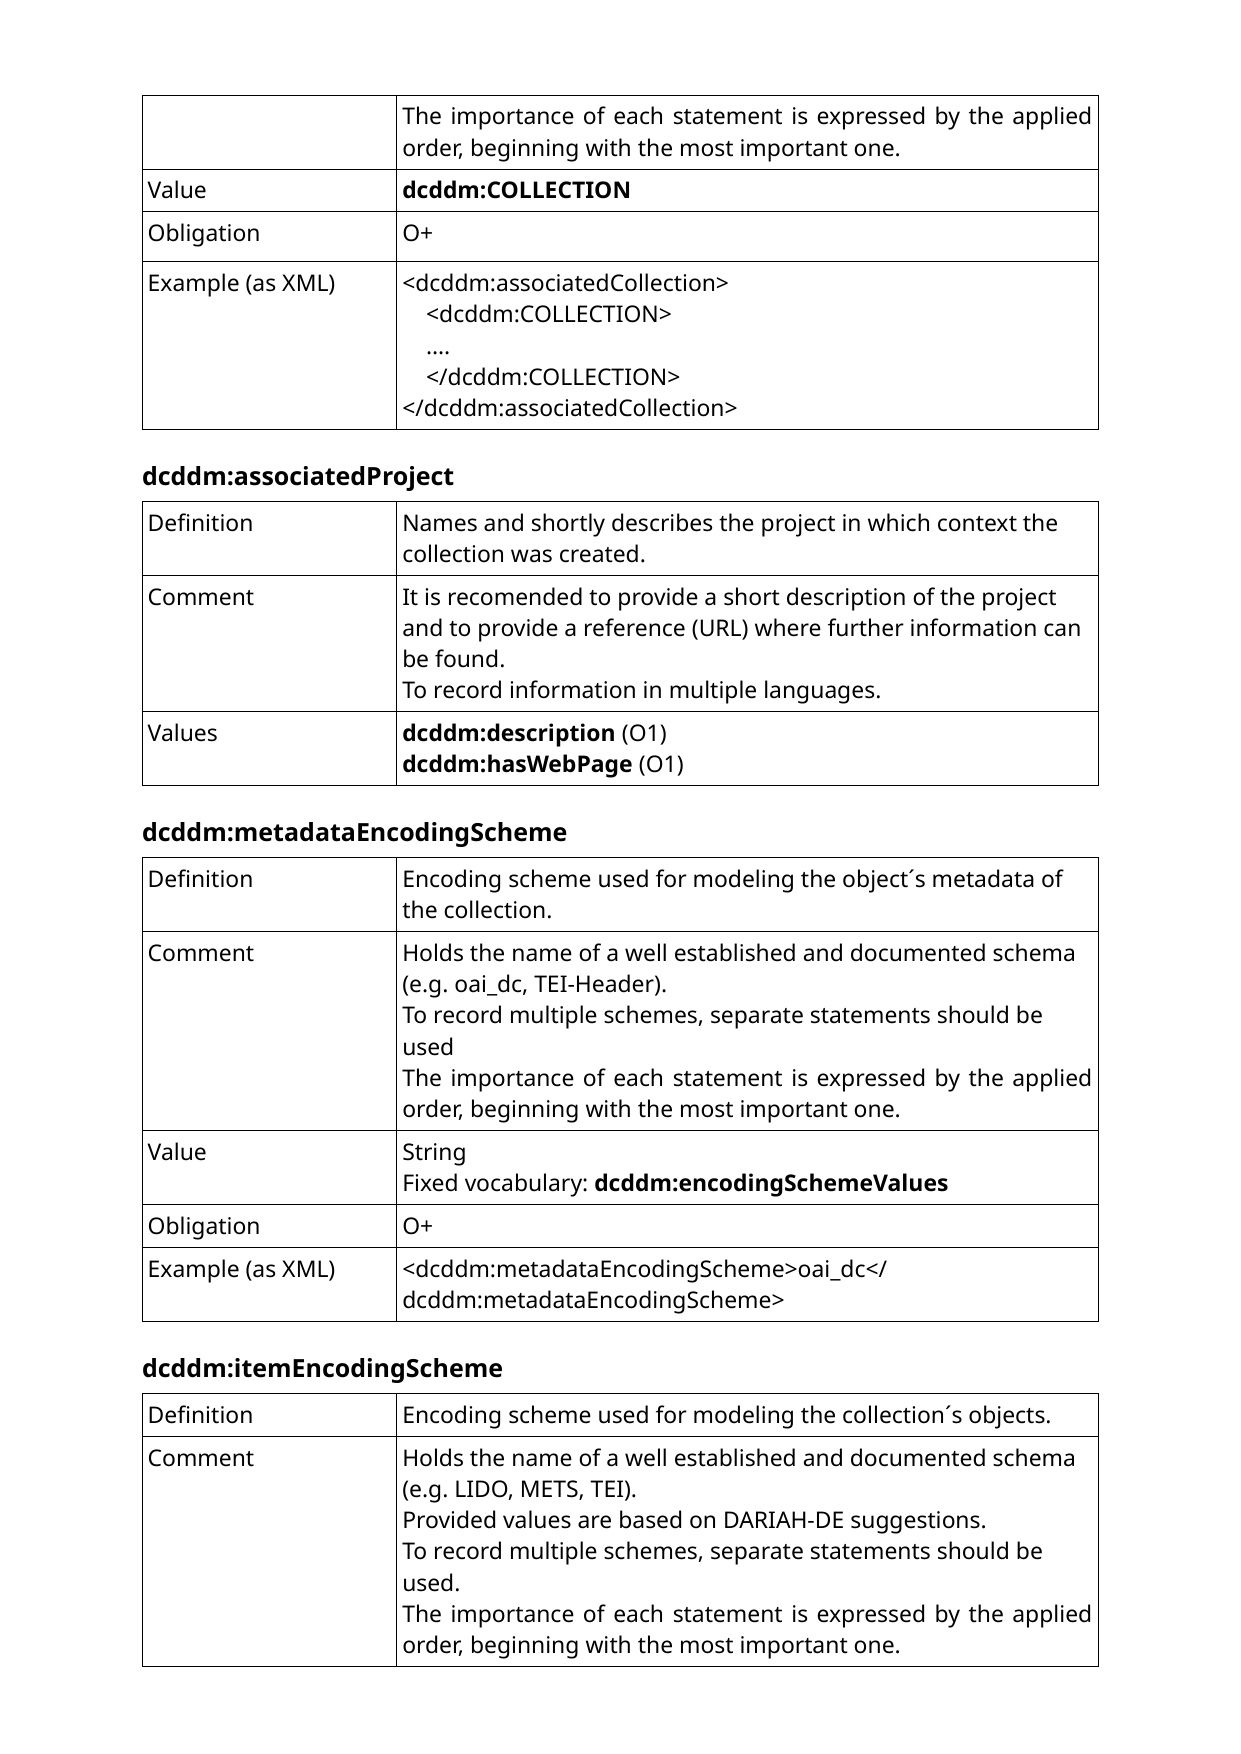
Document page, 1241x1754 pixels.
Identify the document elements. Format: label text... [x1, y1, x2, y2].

table_cell Comment [143, 932, 396, 1130]
table_header Names and shortly describes the project in which context the collection was created. [397, 502, 1098, 575]
table_cell Comment [143, 576, 396, 711]
table_cell dcddm:COLLECTION [397, 170, 1098, 211]
subtitle dcddm:itemEncodingScheme [142, 1350, 1098, 1384]
table_cell Values [143, 712, 396, 785]
table_cell It is recomended to provide a short description of the project and to provide a reference (URL) where further information can be found. To record information in multiple languages. [397, 576, 1098, 711]
table_cell Value [143, 1131, 396, 1204]
table_header Definition [143, 502, 396, 575]
table_cell String Fixed vocabulary: dcddm:encodingSchemeValues [397, 1131, 1098, 1204]
table_cell Comment [143, 1437, 396, 1666]
table_cell Value [143, 170, 396, 211]
subtitle dcddm:metadataEncodingScheme [142, 815, 1098, 849]
table_cell The importance of each statement is expressed by the applied order, beginning with the most important one. [397, 96, 1098, 168]
table_cell dcddm:description (O1) dcddm:hasWebPage (O1) [397, 712, 1098, 785]
table_cell Holds the name of a well established and documented schema (e.g. LIDO, METS, TEI). Provided values are based on DARIAH-DE suggestions. To record multiple schemes, separate statements should be used. The importance of each statement is expressed by the applied order, beginning with the most important one. [397, 1437, 1098, 1666]
table_cell Obligation [143, 212, 396, 261]
table_cell O+ [397, 212, 1098, 261]
table_cell Example (as XML) [143, 1248, 396, 1321]
table_cell Example (as XML) [143, 262, 396, 429]
table_cell <dcddm:associatedCollection> <dcddm:COLLECTION> …. </dcddm:COLLECTION> </dcddm:associatedCollection> [397, 262, 1098, 429]
table_cell [143, 96, 396, 168]
table_header Encoding scheme used for modeling the collection´s objects. [397, 1394, 1098, 1436]
table_cell Obligation [143, 1205, 396, 1247]
table_header Definition [143, 858, 396, 931]
table_header Definition [143, 1394, 396, 1436]
subtitle dcddm:associatedProject [142, 458, 1098, 492]
table_cell <dcddm:metadataEncodingScheme>oai_dc</dcddm:metadataEncodingScheme> [397, 1248, 1098, 1321]
table_header Encoding scheme used for modeling the object´s metadata of the collection. [397, 858, 1098, 931]
table_cell O+ [397, 1205, 1098, 1247]
table_cell Holds the name of a well established and documented schema (e.g. oai_dc, TEI-Header). To record multiple schemes, separate statements should be used The importance of each statement is expressed by the applied order, beginning with the most important one. [397, 932, 1098, 1130]
